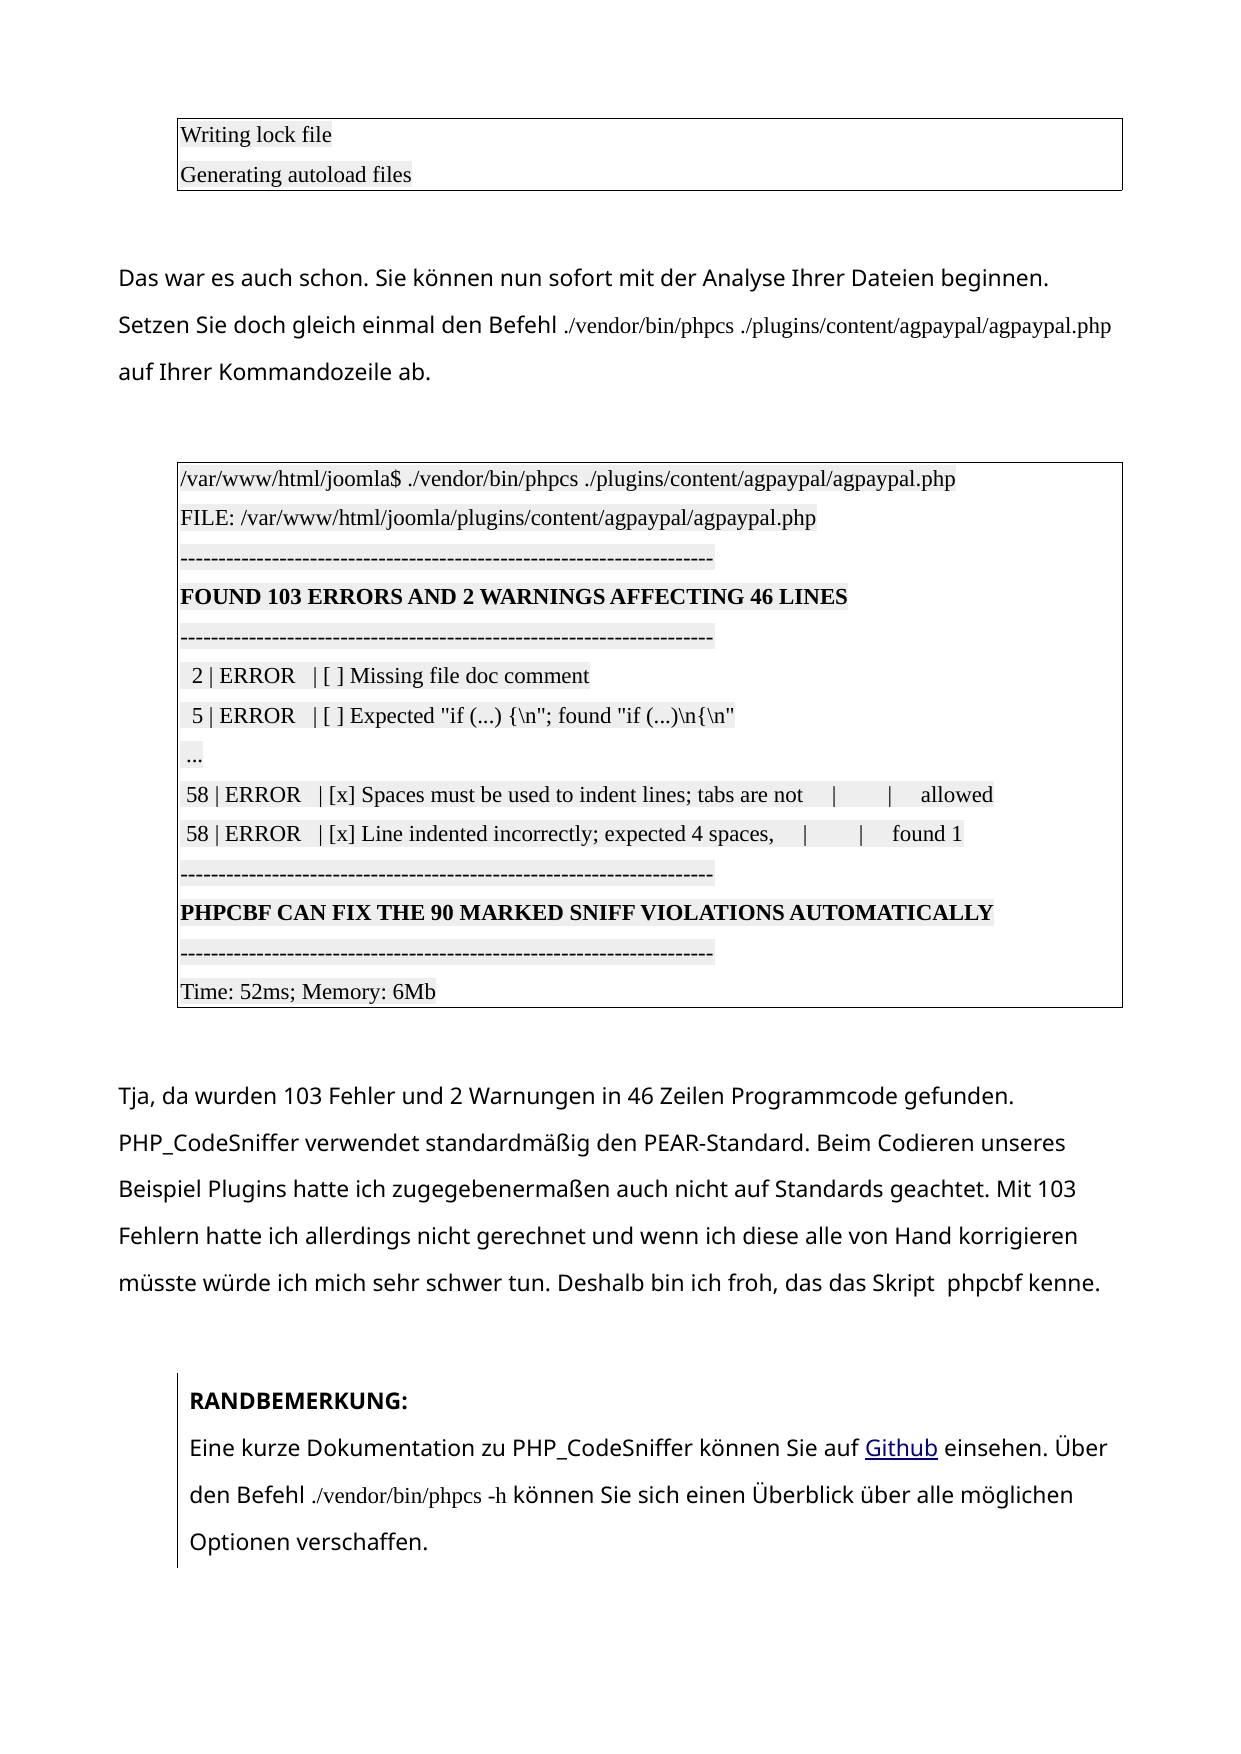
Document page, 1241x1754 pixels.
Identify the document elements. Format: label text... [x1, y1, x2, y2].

text /var/www/html/joomla$ ./vendor/bin/phpcs ./plugins/content/agpaypal/agpaypal.php FILE: /var/www/html/joomla/plugins/content/agpaypal/agpaypal.php ---------------------------------------------------------------------- FOUND 103 ERRORS AND 2 WARNINGS AFFECTING 46 LINES ---------------------------------------------------------------------- 2 | ERROR | [ ] Missing file doc comment 5 | ERROR | [ ] Expected "if (...) {\n"; found "if (...)\n{\n" ... 58 | ERROR | [x] Spaces must be used to indent lines; tabs are not | | allowed 58 | ERROR | [x] Line indented incorrectly; expected 4 spaces, | | found 1 ---------------------------------------------------------------------- PHPCBF CAN FIX THE 90 MARKED SNIFF VIOLATIONS AUTOMATICALLY ---------------------------------------------------------------------- Time: 52ms; Memory: 6Mb [178, 463, 1122, 1007]
text Das war es auch schon. Sie können nun sofort mit der Analyse Ihrer Dateien beginnen. Setzen Sie doch gleich einmal den Befehl ./vendor/bin/phpcs ./plugins/content/agpaypal/agpaypal.php auf Ihrer Kommandozeile ab. [118, 262, 1122, 387]
text RANDBEMERKUNG: Eine kurze Dokumentation zu PHP_CodeSniffer können Sie auf Github einsehen. Über den Befehl ./vendor/bin/phpcs -h können Sie sich einen Überblick über alle möglichen Optionen verschaffen. [178, 1373, 1122, 1568]
text Tja, da wurden 103 Fehler und 2 Warnungen in 46 Zeilen Programmcode gefunden. PHP_CodeSniffer verwendet standardmäßig den PEAR-Standard. Beim Codieren unseres Beispiel Plugins hatte ich zugegebenermaßen auch nicht auf Standards geachtet. Mit 103 Fehlern hatte ich allerdings nicht gerechnet und wenn ich diese alle von Hand korrigieren müsste würde ich mich sehr schwer tun. Deshalb bin ich froh, das das Skript phpcbf kenne. [118, 1080, 1122, 1298]
text Writing lock file Generating autoload files [178, 119, 1122, 190]
